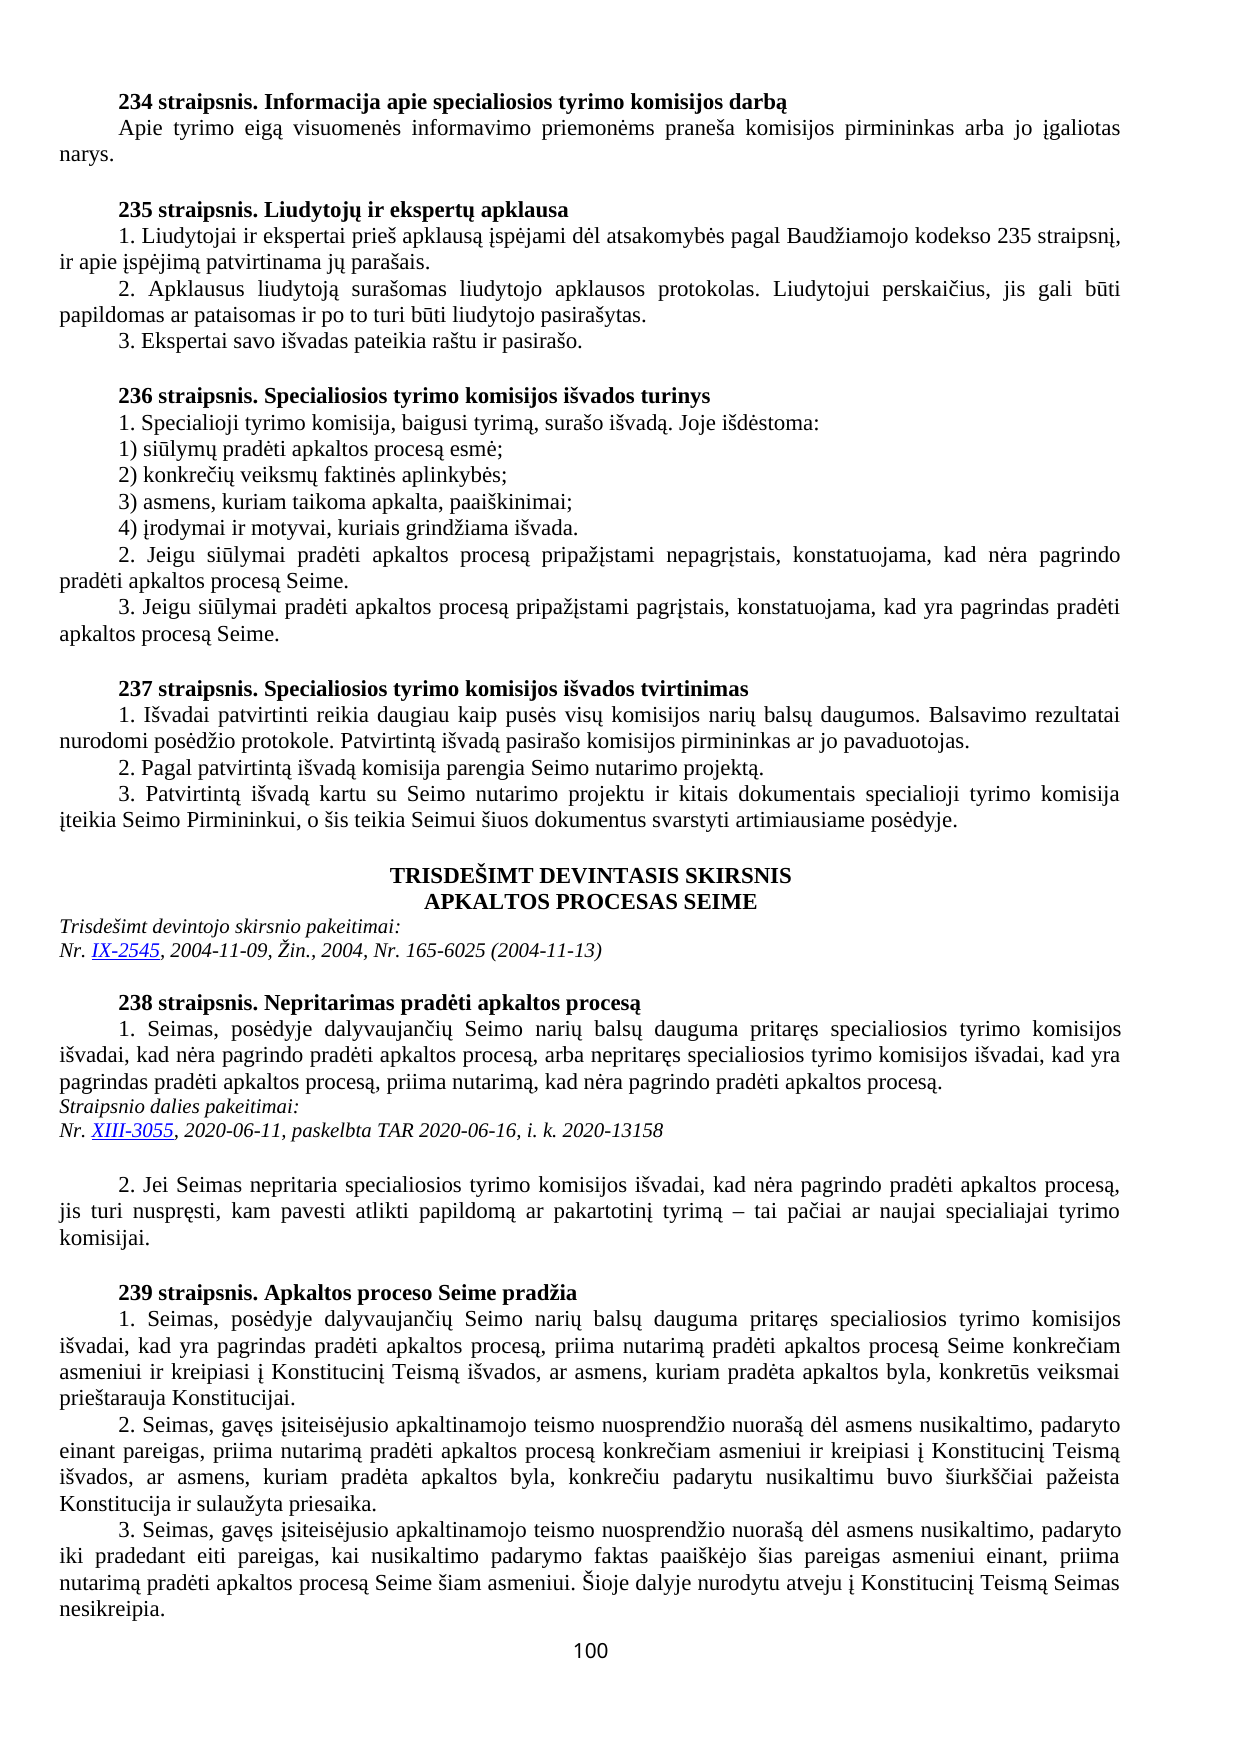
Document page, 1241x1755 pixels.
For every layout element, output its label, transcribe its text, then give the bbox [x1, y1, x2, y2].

text 2. Jei Seimas nepritaria specialiosios tyrimo komisijos išvadai, kad nėra pagrindo pradėti apkaltos procesą, jis turi nuspręsti, kam pavesti atlikti papildomą ar pakartotinį tyrimą – tai pačiai ar naujai specialiajai tyrimo komisijai. [59, 1171, 1122, 1250]
text 1. Seimas, posėdyje dalyvaujančių Seimo narių balsų dauguma pritaręs specialiosios tyrimo komisijos išvadai, kad nėra pagrindo pradėti apkaltos procesą, arba nepritaręs specialiosios tyrimo komisijos išvadai, kad yra pagrindas pradėti apkaltos procesą, priima nutarimą, kad nėra pagrindo pradėti apkaltos procesą. [59, 1015, 1122, 1094]
text 2) konkrečių veiksmų faktinės aplinkybės; [59, 462, 1122, 488]
text 1. Liudytojai ir ekspertai prieš apklausą įspėjami dėl atsakomybės pagal Baudžiamojo kodekso 235 straipsnį, ir apie įspėjimą patvirtinama jų parašais. [59, 222, 1122, 275]
text 236 straipsnis. Specialiosios tyrimo komisijos išvados turinys [59, 382, 1122, 409]
text 3) asmens, kuriam taikoma apkalta, paaiškinimai; [59, 488, 1122, 514]
text 239 straipsnis. Apkaltos proceso Seime pradžia [59, 1279, 1122, 1305]
text 3. Seimas, gavęs įsiteisėjusio apkaltinamojo teismo nuosprendžio nuorašą dėl asmens nusikaltimo, padaryto iki pradedant eiti pareigas, kai nusikaltimo padarymo faktas paaiškėjo šias pareigas asmeniui einant, priima nutarimą pradėti apkaltos procesą Seime šiam asmeniui. Šioje dalyje nurodytu atveju į Konstitucinį Teismą Seimas nesikreipia. [59, 1516, 1122, 1622]
text 4) įrodymai ir motyvai, kuriais grindžiama išvada. [59, 514, 1122, 541]
text 2. Pagal patvirtintą išvadą komisija parengia Seimo nutarimo projektą. [59, 754, 1122, 780]
text TRISDEŠIMT DEVINTASIS SKIRSNIS [59, 862, 1122, 888]
text 1. Specialioji tyrimo komisija, baigusi tyrimą, surašo išvadą. Joje išdėstoma: [59, 409, 1122, 435]
text Apie tyrimo eigą visuomenės informavimo priemonėms praneša komisijos pirmininkas arba jo įgaliotas narys. [59, 114, 1122, 167]
text Nr. XIII-3055, 2020-06-11, paskelbta TAR 2020-06-16, i. k. 2020-13158 [59, 1118, 1122, 1142]
text 1) siūlymų pradėti apkaltos procesą esmė; [59, 435, 1122, 462]
text 1. Išvadai patvirtinti reikia daugiau kaip pusės visų komisijos narių balsų daugumos. Balsavimo rezultatai nurodomi posėdžio protokole. Patvirtintą išvadą pasirašo komisijos pirmininkas ar jo pavaduotojas. [59, 701, 1122, 754]
text 2. Apklausus liudytoją surašomas liudytojo apklausos protokolas. Liudytojui perskaičius, jis gali būti papildomas ar pataisomas ir po to turi būti liudytojo pasirašytas. [59, 275, 1122, 327]
text 234 straipsnis. Informacija apie specialiosios tyrimo komisijos darbą [59, 88, 1122, 114]
text 2. Jeigu siūlymai pradėti apkaltos procesą pripažįstami nepagrįstais, konstatuojama, kad nėra pagrindo pradėti apkaltos procesą Seime. [59, 541, 1122, 593]
text 3. Jeigu siūlymai pradėti apkaltos procesą pripažįstami pagrįstais, konstatuojama, kad yra pagrindas pradėti apkaltos procesą Seime. [59, 593, 1122, 646]
subtitle APKALTOS PROCESAS SEIME [59, 888, 1122, 914]
text Trisdešimt devintojo skirsnio pakeitimai: [59, 914, 1122, 938]
text 3. Ekspertai savo išvadas pateikia raštu ir pasirašo. [59, 327, 1122, 354]
text 235 straipsnis. Liudytojų ir ekspertų apklausa [59, 196, 1122, 222]
text 237 straipsnis. Specialiosios tyrimo komisijos išvados tvirtinimas [59, 675, 1122, 701]
text Straipsnio dalies pakeitimai: [59, 1094, 1122, 1118]
text 1. Seimas, posėdyje dalyvaujančių Seimo narių balsų dauguma pritaręs specialiosios tyrimo komisijos išvadai, kad yra pagrindas pradėti apkaltos procesą, priima nutarimą pradėti apkaltos procesą Seime konkrečiam asmeniui ir kreipiasi į Konstitucinį Teismą išvados, ar asmens, kuriam pradėta apkaltos byla, konkretūs veiksmai prieštarauja Konstitucijai. [59, 1305, 1122, 1411]
text Nr. IX-2545, 2004-11-09, Žin., 2004, Nr. 165-6025 (2004-11-13) [59, 938, 1122, 962]
text 3. Patvirtintą išvadą kartu su Seimo nutarimo projektu ir kitais dokumentais specialioji tyrimo komisija įteikia Seimo Pirmininkui, o šis teikia Seimui šiuos dokumentus svarstyti artimiausiame posėdyje. [59, 780, 1122, 833]
text 238 straipsnis. Nepritarimas pradėti apkaltos procesą [59, 989, 1122, 1015]
text 2. Seimas, gavęs įsiteisėjusio apkaltinamojo teismo nuosprendžio nuorašą dėl asmens nusikaltimo, padaryto einant pareigas, priima nutarimą pradėti apkaltos procesą konkrečiam asmeniui ir kreipiasi į Konstitucinį Teismą išvados, ar asmens, kuriam pradėta apkaltos byla, konkrečiu padarytu nusikaltimu buvo šiurkščiai pažeista Konstitucija ir sulaužyta priesaika. [59, 1411, 1122, 1516]
